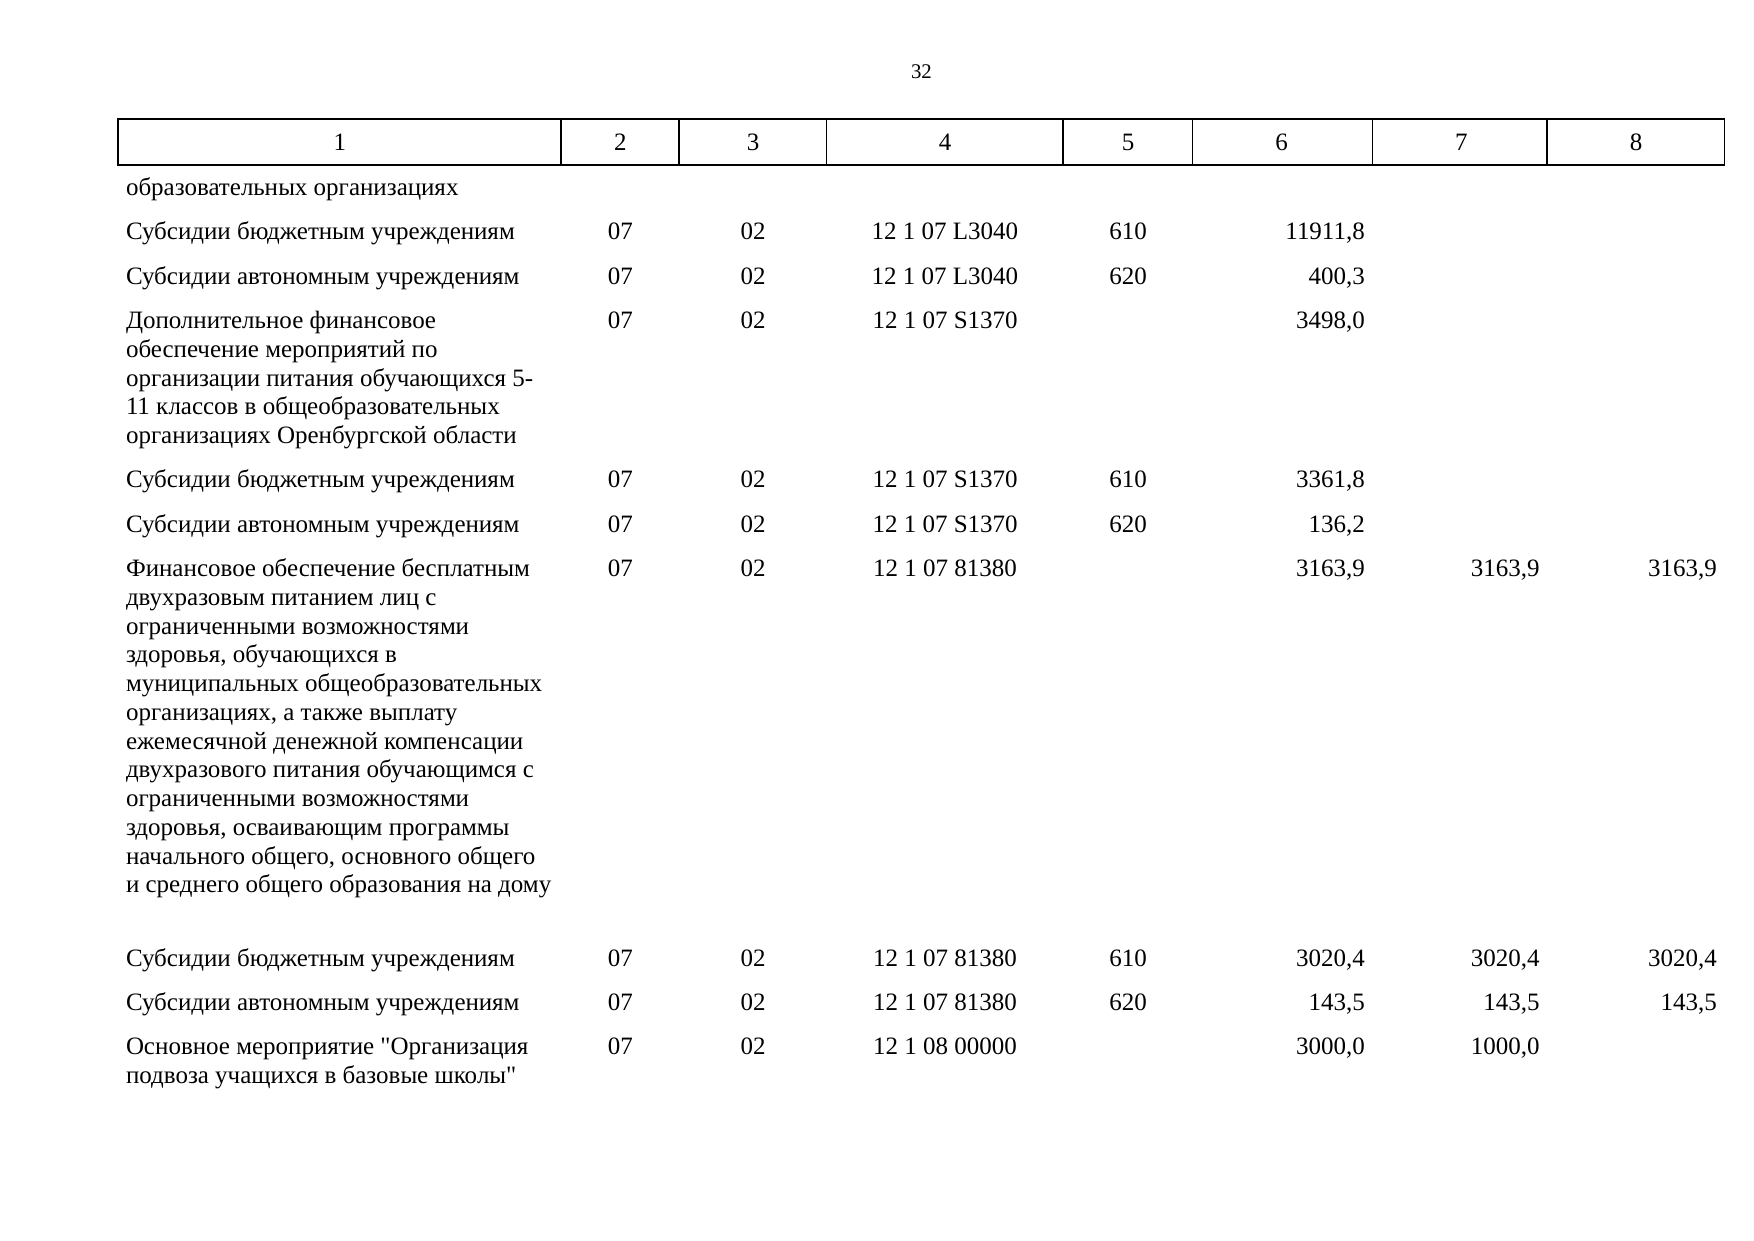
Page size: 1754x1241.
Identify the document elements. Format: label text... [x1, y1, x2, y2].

table_cell Субсидии бюджетным учреждениям [118, 209, 561, 253]
table_header [119, 120, 560, 164]
table_cell 12 1 07 L3040 [827, 253, 1063, 297]
table_cell [1063, 545, 1193, 935]
table_cell [1547, 457, 1724, 501]
table_cell 11911,8 [1193, 209, 1372, 253]
table_cell 07 [561, 297, 679, 457]
table_cell Субсидии автономным учреждениям [118, 253, 561, 297]
table_cell 143,5 [1547, 979, 1724, 1023]
table_cell [1547, 297, 1724, 457]
table_header 5 [1071, 128, 1185, 156]
table_header 4 [835, 128, 1055, 156]
table_cell 136,2 [1193, 501, 1372, 545]
table_cell 02 [679, 297, 827, 457]
table_cell 3020,4 [1372, 935, 1547, 979]
table_cell 620 [1063, 253, 1193, 297]
table_header 8 [1555, 128, 1716, 156]
table_cell 12 1 07 S1370 [827, 457, 1063, 501]
table_cell [561, 166, 679, 208]
table_header 6 [1201, 128, 1362, 156]
table_header [827, 120, 1062, 164]
table_cell 07 [561, 209, 679, 253]
table_header 3 [687, 128, 819, 156]
table_cell 143,5 [1372, 979, 1547, 1023]
table_cell 3163,9 [1372, 545, 1547, 935]
table_cell 07 [561, 1024, 679, 1097]
table_cell 3000,0 [1193, 1024, 1372, 1097]
table_cell 12 1 08 00000 [827, 1024, 1063, 1097]
table_cell [1063, 1024, 1193, 1097]
table_cell [1547, 209, 1724, 253]
table_cell 620 [1063, 979, 1193, 1023]
table_cell 02 [679, 1024, 827, 1097]
table_cell 12 1 07 S1370 [827, 501, 1063, 545]
table_cell 07 [561, 979, 679, 1023]
table_cell [1372, 166, 1547, 208]
table_header [1548, 120, 1724, 164]
table_header [1064, 120, 1192, 164]
table_cell 02 [679, 457, 827, 501]
table_cell 3020,4 [1547, 935, 1724, 979]
table_cell 610 [1063, 457, 1193, 501]
table_header [1373, 120, 1546, 164]
table_cell [1547, 166, 1724, 208]
table_cell 12 1 07 81380 [827, 935, 1063, 979]
table_header [562, 120, 678, 164]
table_cell 3498,0 [1193, 297, 1372, 457]
table_cell Субсидии автономным учреждениям [118, 979, 561, 1023]
table_cell [1372, 253, 1547, 297]
table_cell [1372, 457, 1547, 501]
table_header 1 [126, 128, 553, 156]
table_cell Субсидии бюджетным учреждениям [118, 457, 561, 501]
table_cell 3020,4 [1193, 935, 1372, 979]
table_cell [1547, 253, 1724, 297]
table_cell [827, 166, 1063, 208]
table_cell Основное мероприятие "Организация подвоза учащихся в базовые школы" [118, 1024, 561, 1097]
table_cell 3163,9 [1193, 545, 1372, 935]
table_cell 143,5 [1193, 979, 1372, 1023]
table_cell 02 [679, 935, 827, 979]
table_cell 07 [561, 501, 679, 545]
table_cell [1372, 209, 1547, 253]
table_cell Субсидии бюджетным учреждениям [118, 935, 561, 979]
table_cell 620 [1063, 501, 1193, 545]
table_cell 07 [561, 545, 679, 935]
table_cell 12 1 07 S1370 [827, 297, 1063, 457]
table_header [680, 120, 826, 164]
table_cell 02 [679, 501, 827, 545]
table_cell [1372, 297, 1547, 457]
table_header 2 [569, 128, 671, 156]
table_cell 1000,0 [1372, 1024, 1547, 1097]
table_cell 02 [679, 545, 827, 935]
table_header 7 [1380, 128, 1542, 156]
table_cell 3163,9 [1547, 545, 1724, 935]
table_cell 400,3 [1193, 253, 1372, 297]
table_cell Финансовое обеспечение бесплатным двухразовым питанием лиц с ограниченными возможностями здоровья, обучающихся в муниципальных общеобразовательных организациях, а также выплату ежемесячной денежной компенсации двухразового питания обучающимся с ограниченными возможностями здоровья, осваивающим программы начального общего, основного общего и среднего общего образования на дому [118, 545, 561, 935]
table_cell [1547, 1024, 1724, 1097]
table_cell 610 [1063, 209, 1193, 253]
table_cell [1547, 501, 1724, 545]
table_cell Дополнительное финансовое обеспечение мероприятий по организации питания обучающихся 5-11 классов в общеобразовательных организациях Оренбургской области [118, 297, 561, 457]
table_cell [1372, 501, 1547, 545]
table_cell [1063, 166, 1193, 208]
table_cell [1063, 297, 1193, 457]
table_cell [679, 166, 827, 208]
table_cell 07 [561, 253, 679, 297]
table_cell 12 1 07 81380 [827, 979, 1063, 1023]
table_cell 02 [679, 209, 827, 253]
table_cell [1193, 166, 1372, 208]
table_cell 610 [1063, 935, 1193, 979]
table_header [1193, 120, 1372, 164]
table_cell 12 1 07 81380 [827, 545, 1063, 935]
table_cell образовательных организациях [118, 166, 561, 208]
table_cell 07 [561, 457, 679, 501]
table_cell 12 1 07 L3040 [827, 209, 1063, 253]
table_cell 3361,8 [1193, 457, 1372, 501]
table_cell 07 [561, 935, 679, 979]
table_cell Субсидии автономным учреждениям [118, 501, 561, 545]
table_cell 02 [679, 979, 827, 1023]
table_cell 02 [679, 253, 827, 297]
